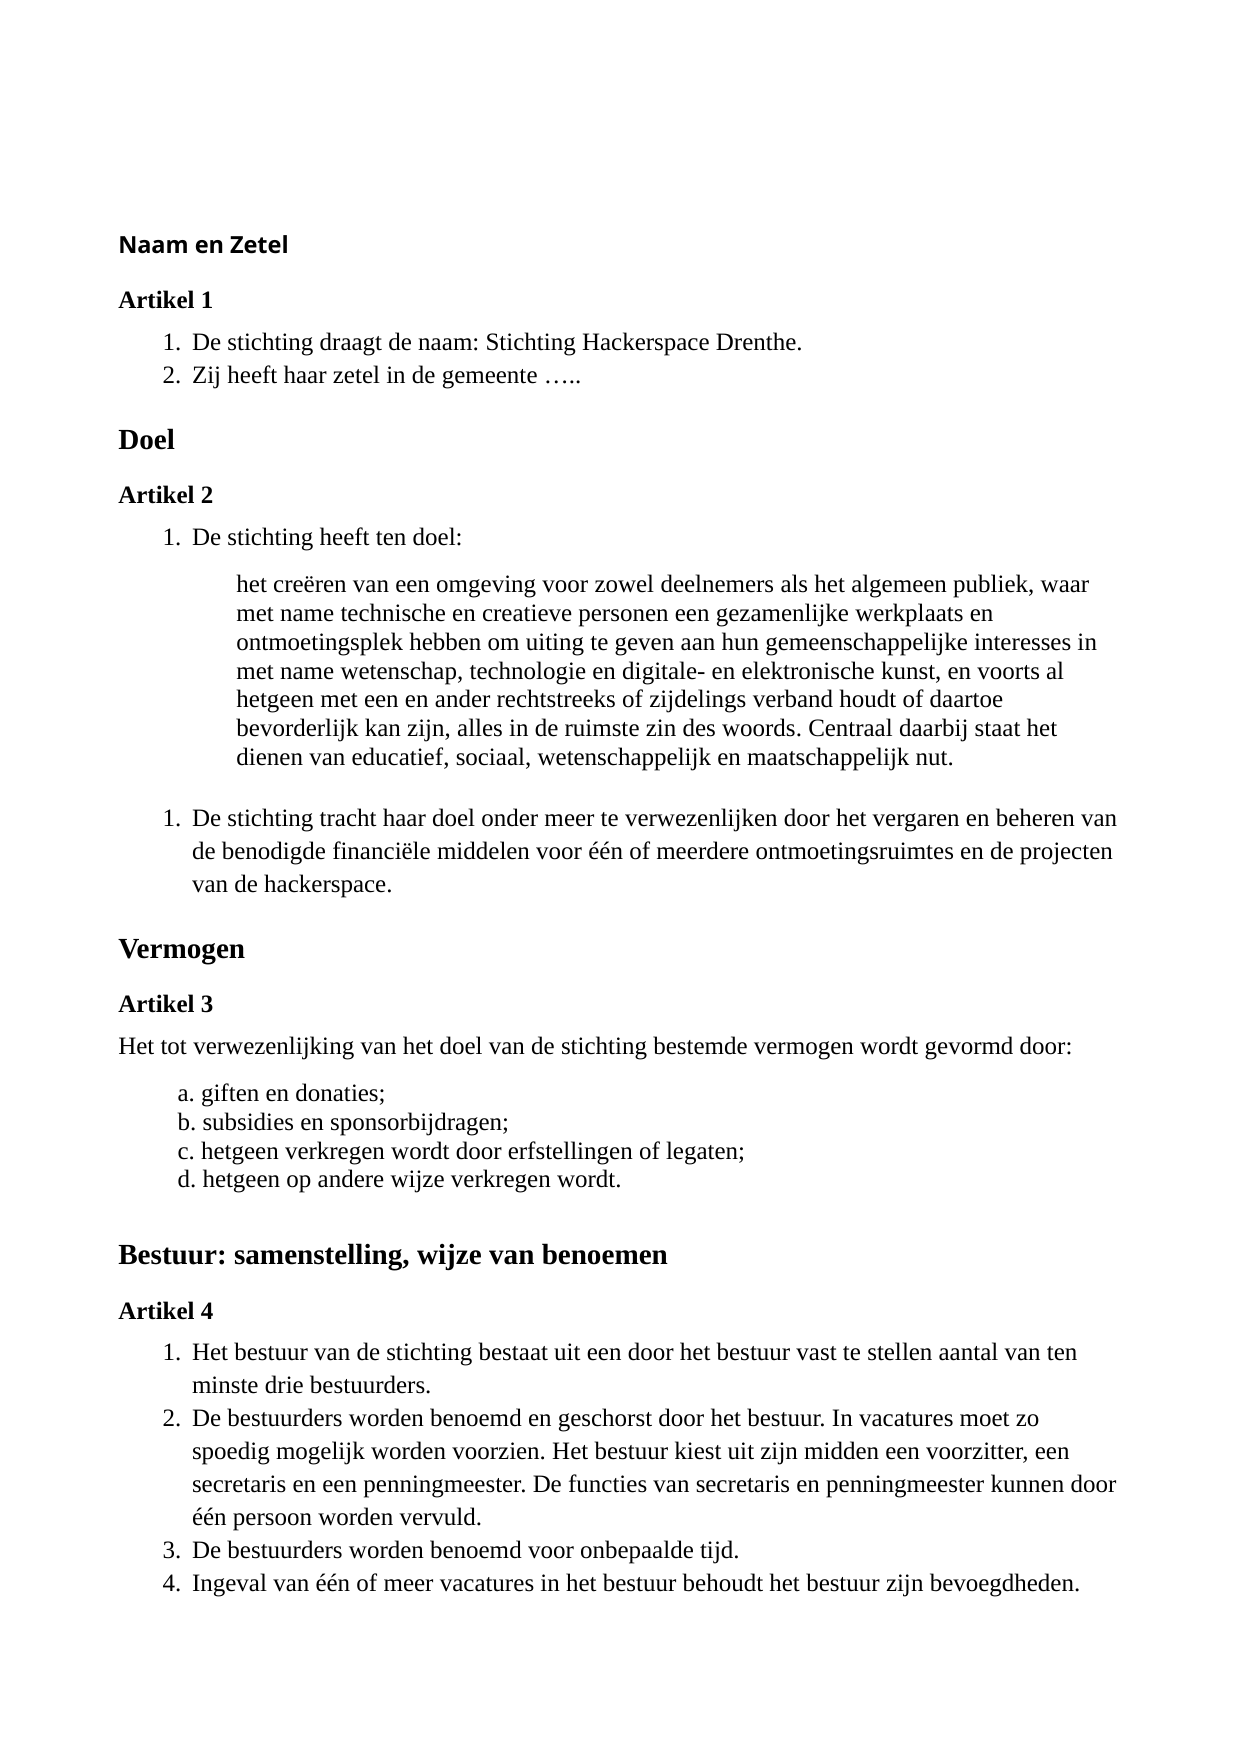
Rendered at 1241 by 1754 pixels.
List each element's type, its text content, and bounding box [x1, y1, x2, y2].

text het creëren van een omgeving voor zowel deelnemers als het algemeen publiek, waar met name technische en creatieve personen een gezamenlijke werkplaats en ontmoetingsplek hebben om uiting te geven aan hun gemeenschappelijke interesses in met name wetenschap, technologie en digitale- en elektronische kunst, en voorts al hetgeen met een en ander rechtstreeks of zijdelings verband houdt of daartoe bevorderlijk kan zijn, alles in de ruimste zin des woords. Centraal daarbij staat het dienen van educatief, sociaal, wetenschappelijk en maatschappelijk nut. [236, 569, 1122, 771]
list De stichting tracht haar doel onder meer te verwezenlijken door het vergaren en beheren van de benodigde financiële middelen voor één of meerdere ontmoetingsruimtes en de projecten van de hackerspace. [162, 803, 1122, 897]
list d. hetgeen op andere wijze verkregen wordt. [177, 1164, 1122, 1193]
subtitle Vermogen [118, 931, 1122, 964]
list De stichting heeft ten doel: [162, 522, 1122, 551]
text Het tot verwezenlijking van het doel van de stichting bestemde vermogen wordt gevormd door: [118, 1031, 1122, 1059]
subtitle Bestuur: samenstelling, wijze van benoemen [118, 1237, 1122, 1271]
subtitle Artikel 3 [118, 989, 1122, 1018]
list Het bestuur van de stichting bestaat uit een door het bestuur vast te stellen aantal van ten minste drie bestuurders. [162, 1337, 1122, 1399]
list b. subsidies en sponsorbijdragen; [177, 1107, 1122, 1136]
list Zij heeft haar zetel in de gemeente ….. [162, 360, 1122, 389]
subtitle Artikel 1 [118, 286, 1122, 314]
subtitle Naam en Zetel [118, 229, 1122, 261]
list De bestuurders worden benoemd voor onbepaalde tijd. [162, 1535, 1122, 1564]
list Ingeval van één of meer vacatures in het bestuur behoudt het bestuur zijn bevoegdheden. [162, 1568, 1122, 1597]
subtitle Artikel 2 [118, 481, 1122, 509]
list c. hetgeen verkregen wordt door erfstellingen of legaten; [177, 1136, 1122, 1164]
subtitle Doel [118, 422, 1122, 456]
subtitle Artikel 4 [118, 1296, 1122, 1325]
list De bestuurders worden benoemd en geschorst door het bestuur. In vacatures moet zo spoedig mogelijk worden voorzien. Het bestuur kiest uit zijn midden een voorzitter, een secretaris en een penningmeester. De functies van secretaris en penningmeester kunnen door één persoon worden vervuld. [162, 1403, 1122, 1531]
list a. giften en donaties; [177, 1078, 1122, 1107]
list De stichting draagt de naam: Stichting Hackerspace Drenthe. [162, 327, 1122, 356]
